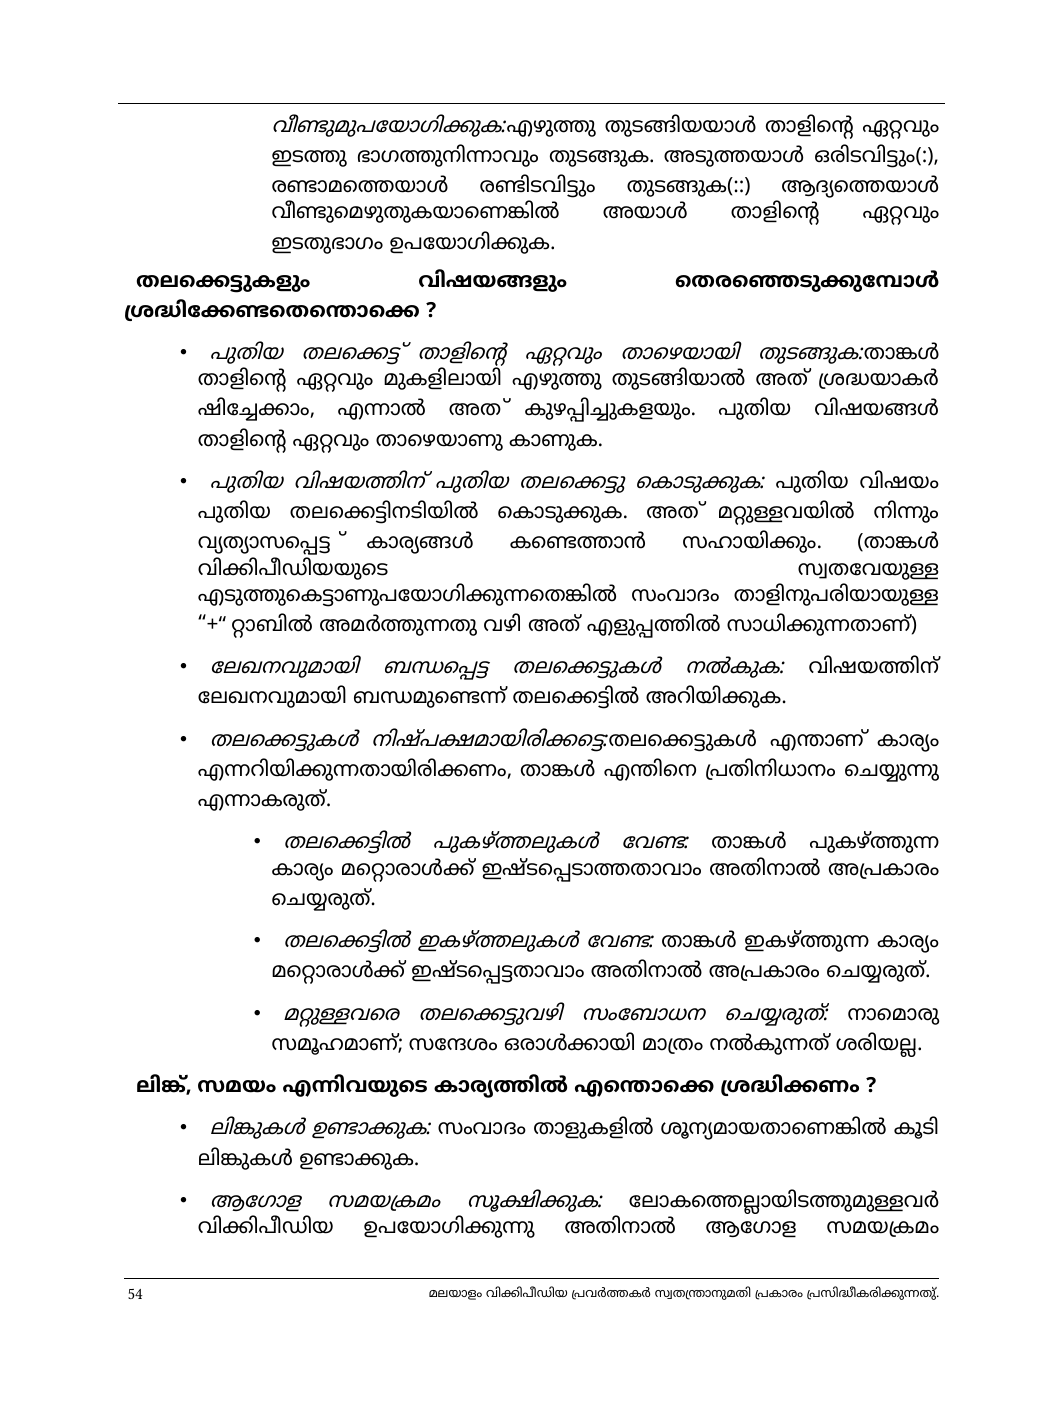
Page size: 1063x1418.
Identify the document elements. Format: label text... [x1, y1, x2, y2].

list വീണ്ടുമുപയോഗിക്കുക:എഴുത്തു തുടങ്ങിയയാള്‍ താളിന്റെ ഏറ്റവും ഇടത്തു ഭാഗത്തുനിന്നാവും തുടങ്ങുക. അടുത്തയാള്‍ ഒരിടവിട്ടും(:), രണ്ടാമത്തെയാള്‍ രണ്ടിടവിട്ടും തുടങ്ങുക(::) ആദ്യത്തെയാള്‍ വീണ്ടുമെഴുതുകയാണെങ്കില്‍ അയാള്‍ താളിന്റെ ഏറ്റവും ഇടതുഭാഗം ഉപയോഗിക്കുക. [242, 110, 939, 257]
list തലക്കെട്ടില്‍ ഇകഴ്ത്തലുകള്‍ വേണ്ട: താങ്കള്‍ ഇകഴ്ത്തുന്ന കാര്യം മറ്റൊരാള്‍ക്ക് ഇഷ്ടപ്പെട്ടതാവാം അതിനാല്‍ അപ്രകാരം ചെയ്യരുത്. [242, 925, 939, 986]
list പുതിയ വിഷയത്തിന് പുതിയ തലക്കെട്ടു കൊടുക്കുക: പുതിയ വിഷയം പുതിയ തലക്കെട്ടിനടിയില്‍ കൊടുക്കുക. അത് മറ്റുള്ളവയില്‍ നിന്നും വ്യത്യാസപ്പെട്ട് കാര്യങ്ങള്‍ കണ്ടെത്താന്‍ സഹായിക്കും. (താങ്കള്‍ വിക്കിപീഡിയയുടെ സ്വതവേയുള്ള എടുത്തുകെട്ടാണുപയോഗിക്കുന്നതെങ്കില്‍ സംവാദം താളിനുപരിയായുള്ള “+“ റ്റാബില്‍ അമര്‍ത്തുന്നതു വഴി അത് എളുപ്പത്തില്‍ സാധിക്കുന്നതാണ്) [168, 466, 939, 639]
list പുതിയ തലക്കെട്ട് താളിന്റെ ഏറ്റവും താഴെയായി തുടങ്ങുക:താങ്കള്‍ താളിന്റെ ഏറ്റവും മുകളിലായി എഴുത്തു തുടങ്ങിയാല്‍ അത് ശ്രദ്ധയാകര്‍ഷിച്ചേക്കാം, എന്നാല്‍ അത് കുഴപ്പിച്ചുകളയും. പുതിയ വിഷയങ്ങള്‍ താളിന്റെ ഏറ്റവും താഴെയാണു കാണുക. [168, 337, 939, 454]
list തലക്കെട്ടില്‍ പുകഴ്ത്തലുകള്‍ വേണ്ട: താങ്കള്‍ പുകഴ്ത്തുന്ന കാര്യം മറ്റൊരാള്‍ക്ക് ഇഷ്ടപ്പെടാത്തതാവാം അതിനാല്‍ അപ്രകാരം ചെയ്യരുത്. [242, 827, 939, 913]
list തലക്കെട്ടുകള്‍ നിഷ്പക്ഷമായിരിക്കട്ടെ:തലക്കെട്ടുകള്‍ എന്താണ് കാര്യം എന്നറിയിക്കുന്നതായിരിക്കണം, താങ്കള്‍ എന്തിനെ പ്രതിനിധാനം ചെയ്യുന്നു എന്നാകരുത്. [168, 724, 939, 815]
list ലിങ്കുകള്‍ ഉണ്ടാക്കുക: സംവാദം താളുകളില്‍ ശൂന്യമായതാണെങ്കില്‍ കൂടി ലിങ്കുകള്‍ ഉണ്ടാക്കുക. [168, 1112, 939, 1173]
list മറ്റുള്ളവരെ തലക്കെട്ടുവഴി സംബോധന ചെയ്യരുത്: നാമൊരു സമൂഹമാണ്; സന്ദേശം ഒരാള്‍ക്കായി മാത്രം നല്‍കുന്നത് ശരിയല്ല. [242, 998, 939, 1058]
subtitle തലക്കെട്ടുകളും വിഷയങ്ങളും തെരഞ്ഞെടുക്കുമ്പോള്‍ ശ്രദ്ധിക്കേണ്ടതെന്തൊക്കെ ? [124, 269, 939, 325]
subtitle ലിങ്ക്, സമയം എന്നിവയുടെ കാര്യത്തില്‍ എന്തൊക്കെ ശ്രദ്ധിക്കണം ? [124, 1070, 939, 1100]
list ആഗോള സമയക്രമം സൂക്ഷിക്കുക: ലോകത്തെല്ലായിടത്തുമുള്ളവര്‍ വിക്കിപീഡിയ ഉപയോഗിക്കുന്നു അതിനാല്‍ ആഗോള സമയക്രമം [168, 1185, 939, 1241]
list ലേഖനവുമായി ബന്ധപ്പെട്ട തലക്കെട്ടുകള്‍ നല്‍കുക: വിഷയത്തിന് ലേഖനവുമായി ബന്ധമുണ്ടെന്ന് തലക്കെട്ടില്‍ അറിയിക്കുക. [168, 651, 939, 712]
